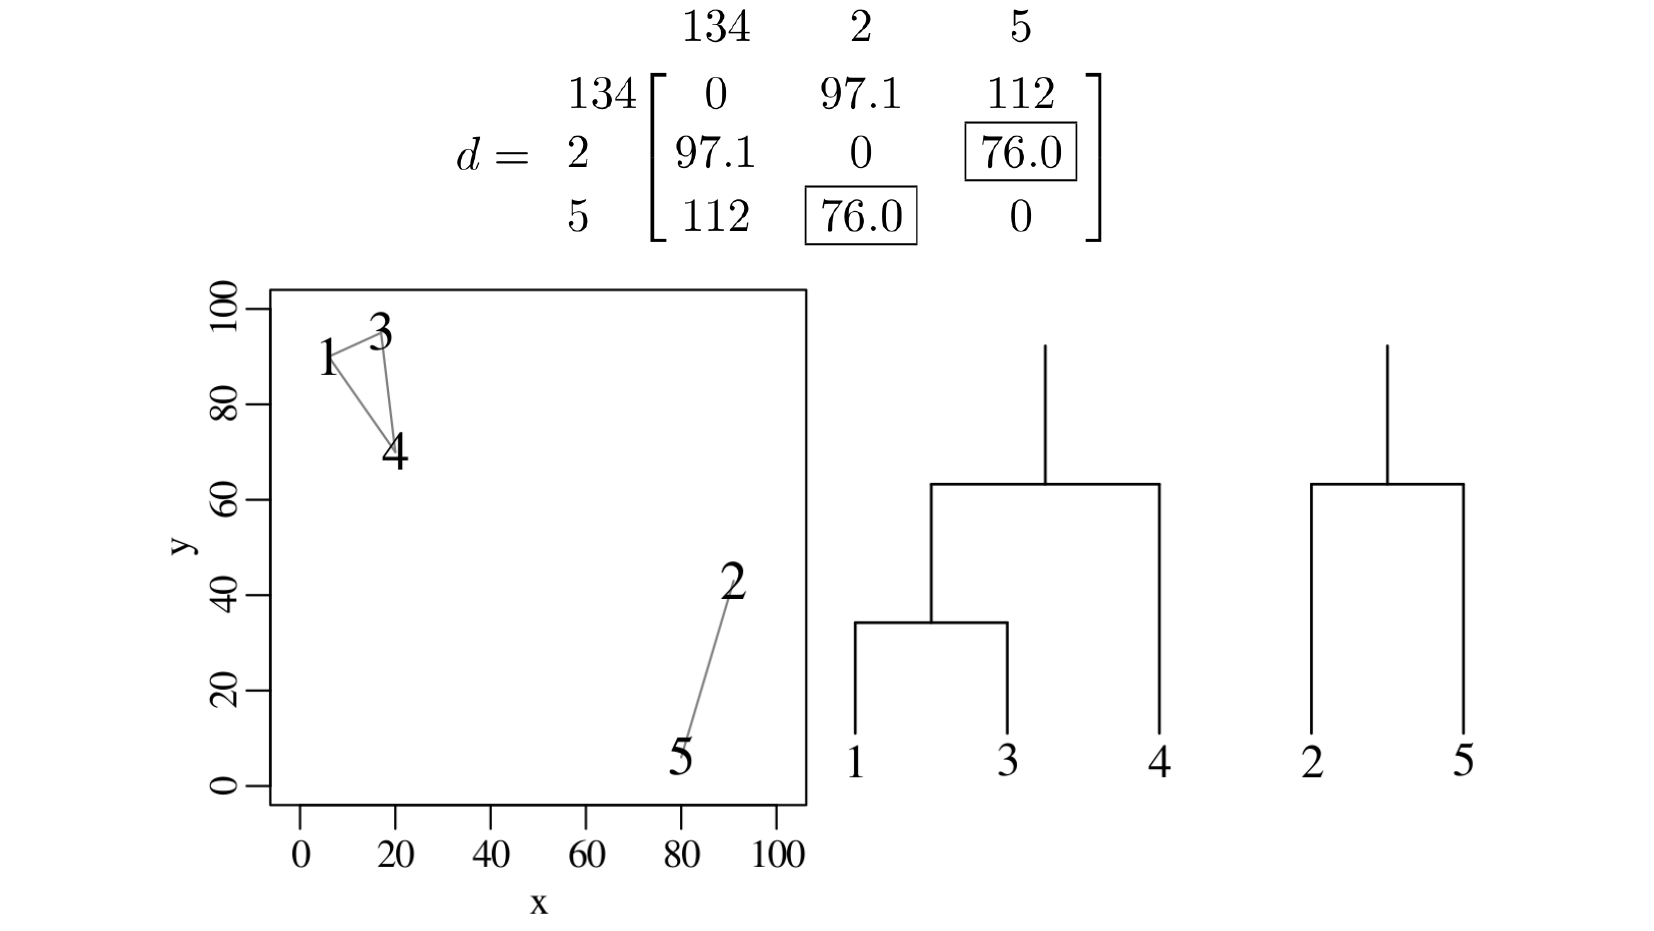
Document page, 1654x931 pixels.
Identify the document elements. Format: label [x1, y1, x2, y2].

picture [456, 5, 1105, 256]
picture [157, 271, 1483, 927]
